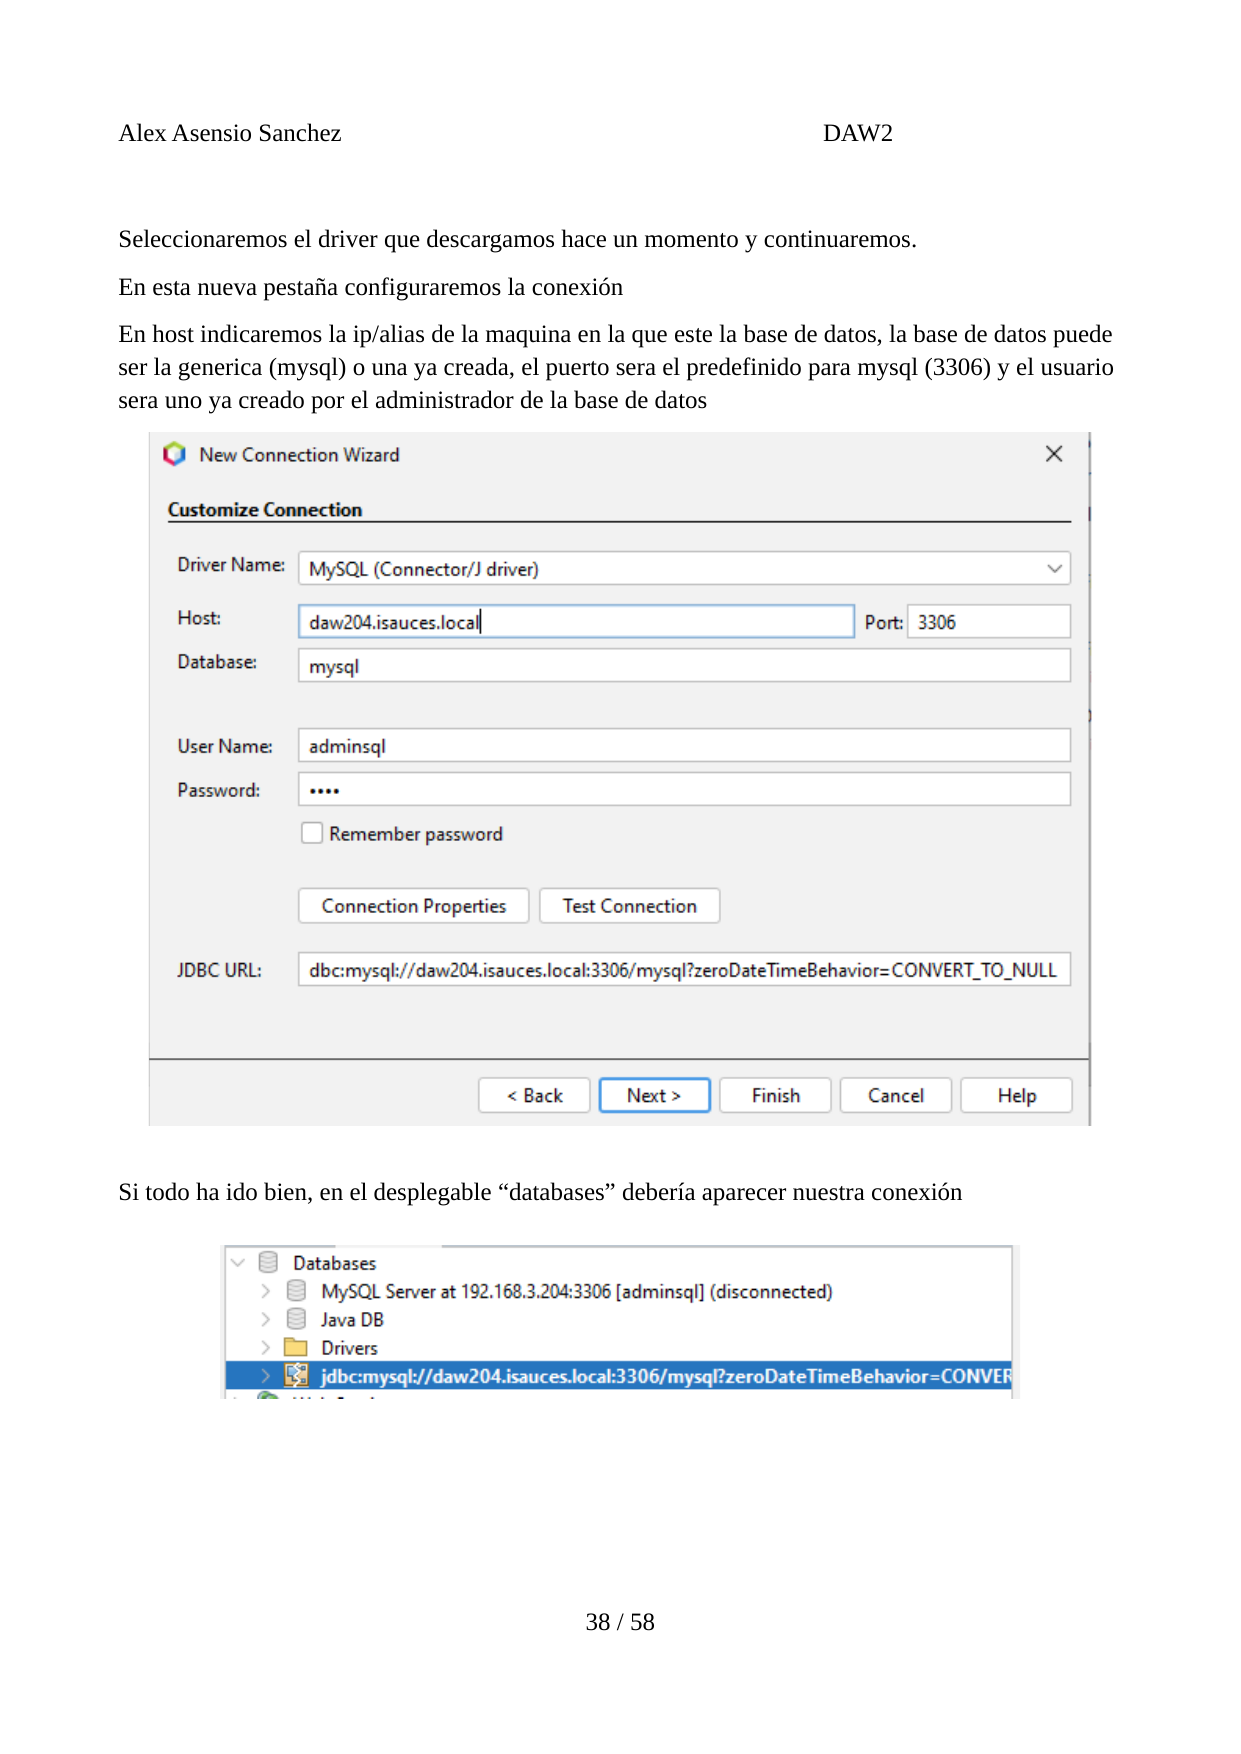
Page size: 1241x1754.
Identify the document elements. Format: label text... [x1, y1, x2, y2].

picture [148, 432, 1092, 1126]
text En host indicaremos la ip/alias de la maquina en la que este la base de datos, la base de datos puede ser la generica (mysql) o una ya creada, el puerto sera el predefinido para mysql (3306) y el usuario sera uno ya creado por el administrador de la base de datos [118, 319, 1122, 414]
picture [220, 1245, 1021, 1399]
text Si todo ha ido bien, en el desplegable “databases” debería aparecer nuestra conexión [118, 1177, 1122, 1206]
text Seleccionaremos el driver que descargamos hace un momento y continuaremos. [118, 224, 1122, 253]
text En esta nueva pestaña configuraremos la conexión [118, 272, 1122, 300]
